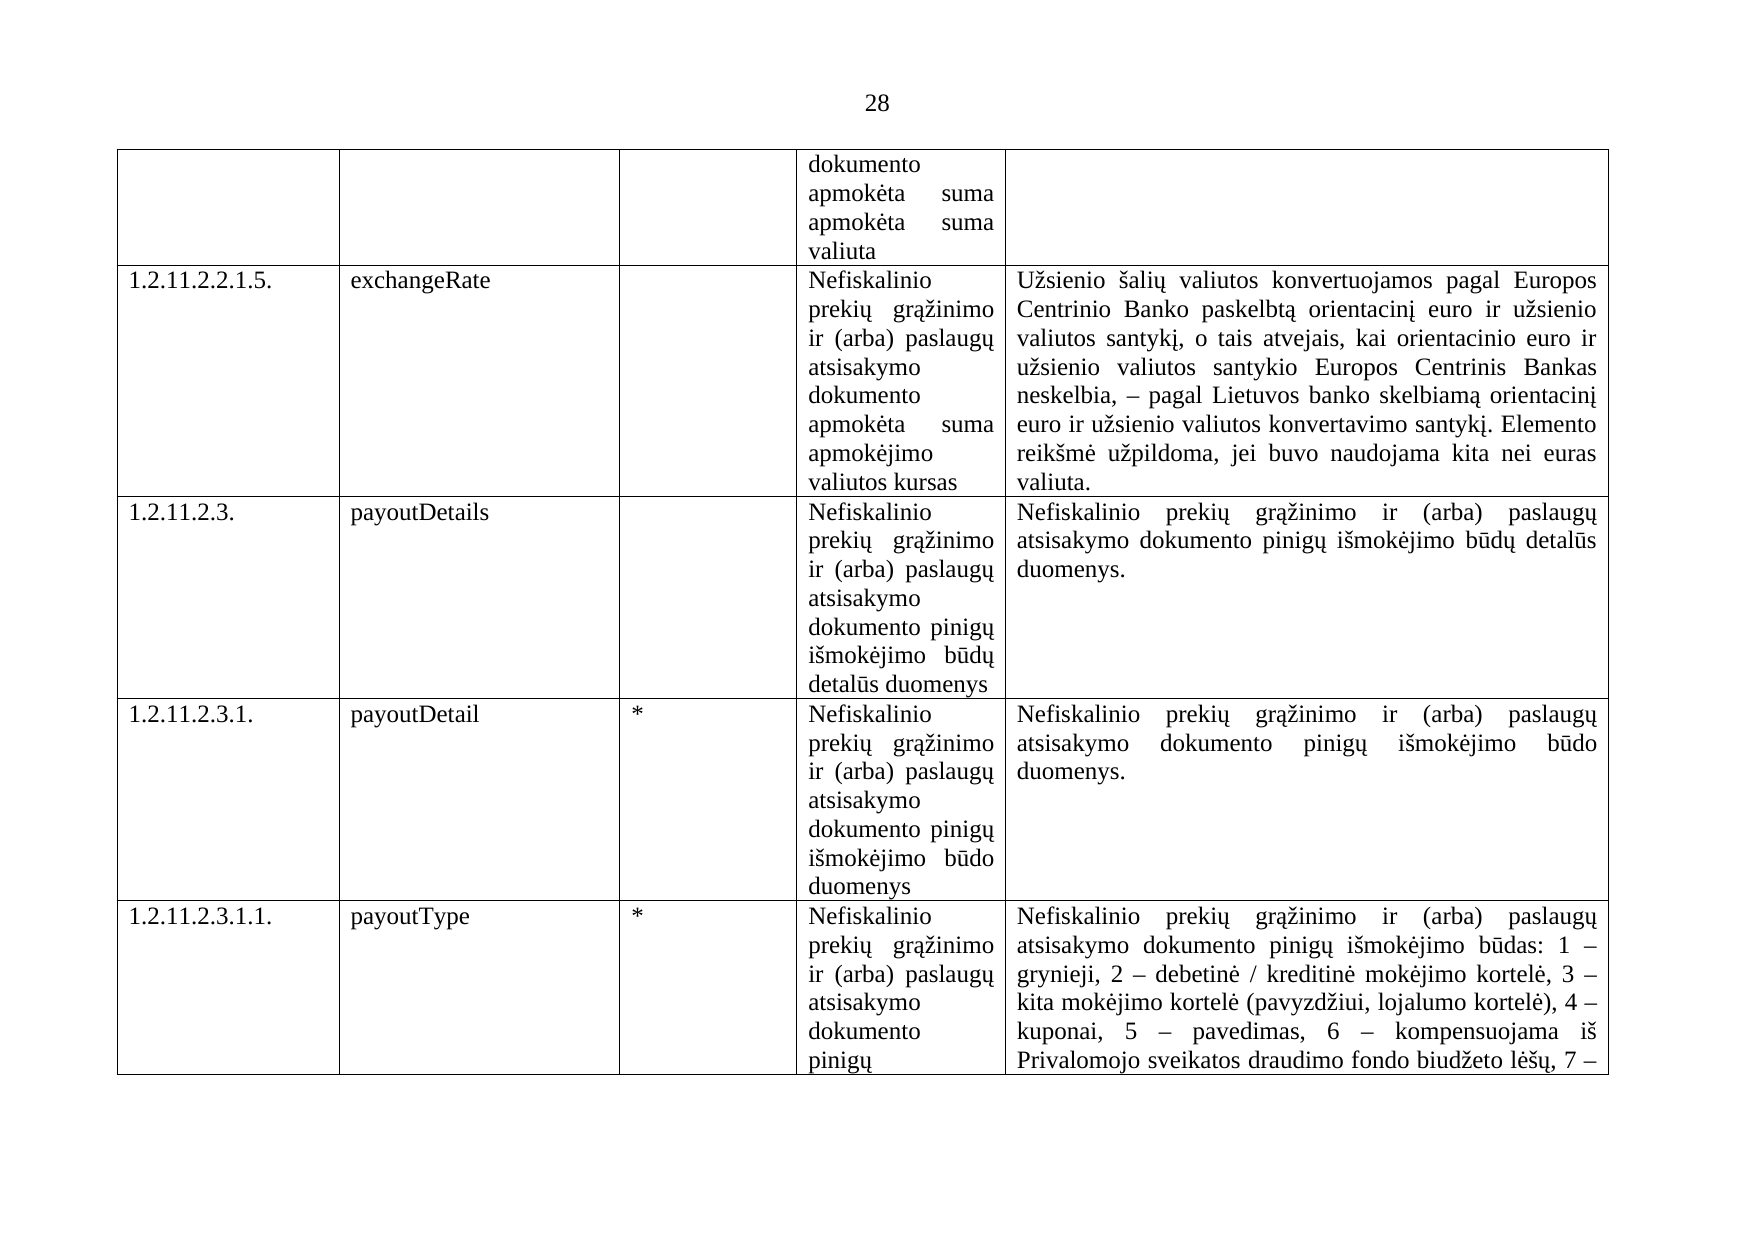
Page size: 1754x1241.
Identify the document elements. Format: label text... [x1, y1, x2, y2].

table_cell 1.2.11.2.2.1.5. [118, 266, 339, 496]
table_cell Nefiskalinio prekių grąžinimo ir (arba) paslaugų atsisakymo dokumento pinigų išmokėjimo būdas: 1 – grynieji, 2 – debetinė / kreditinė mokėjimo kortelė, 3 – kita mokėjimo kortelė (pavyzdžiui, lojalumo kortelė), 4 – kuponai, 5 – pavedimas, 6 – kompensuojama iš Privalomojo sveikatos draudimo fondo biudžeto lėšų, 7 – [1006, 901, 1608, 1074]
table_cell 1.2.11.2.3.1.1. [118, 901, 339, 1074]
table_cell payoutDetails [340, 497, 619, 698]
table_cell [118, 150, 339, 264]
table_cell dokumento apmokėta suma apmokėta suma valiuta [797, 150, 1005, 264]
table_cell exchangeRate [340, 266, 619, 496]
table_cell 1.2.11.2.3. [118, 497, 339, 698]
table_cell [340, 150, 619, 264]
table_cell Nefiskalinio prekių grąžinimo ir (arba) paslaugų atsisakymo dokumento apmokėta suma apmokėjimo valiutos kursas [797, 266, 1005, 496]
table_cell Nefiskalinio prekių grąžinimo ir (arba) paslaugų atsisakymo dokumento pinigų išmokėjimo būdų detalūs duomenys. [1006, 497, 1608, 698]
table_cell Nefiskalinio prekių grąžinimo ir (arba) paslaugų atsisakymo dokumento pinigų išmokėjimo būdo duomenys. [1006, 699, 1608, 900]
table_cell payoutType [340, 901, 619, 1074]
table_cell [1006, 150, 1608, 264]
table_cell Nefiskalinio prekių grąžinimo ir (arba) paslaugų atsisakymo dokumento pinigų [797, 901, 1005, 1074]
table_cell Nefiskalinio prekių grąžinimo ir (arba) paslaugų atsisakymo dokumento pinigų išmokėjimo būdų detalūs duomenys [797, 497, 1005, 698]
table_cell [620, 266, 796, 496]
table_cell Nefiskalinio prekių grąžinimo ir (arba) paslaugų atsisakymo dokumento pinigų išmokėjimo būdo duomenys [797, 699, 1005, 900]
table_cell payoutDetail [340, 699, 619, 900]
table_cell 1.2.11.2.3.1. [118, 699, 339, 900]
table_cell Užsienio šalių valiutos konvertuojamos pagal Europos Centrinio Banko paskelbtą orientacinį euro ir užsienio valiutos santykį, o tais atvejais, kai orientacinio euro ir užsienio valiutos santykio Europos Centrinis Bankas neskelbia, – pagal Lietuvos banko skelbiamą orientacinį euro ir užsienio valiutos konvertavimo santykį. Elemento reikšmė užpildoma, jei buvo naudojama kita nei euras valiuta. [1006, 266, 1608, 496]
table_cell [620, 150, 796, 264]
table_cell * [620, 901, 796, 1074]
table_cell * [620, 699, 796, 900]
table_cell [620, 497, 796, 698]
